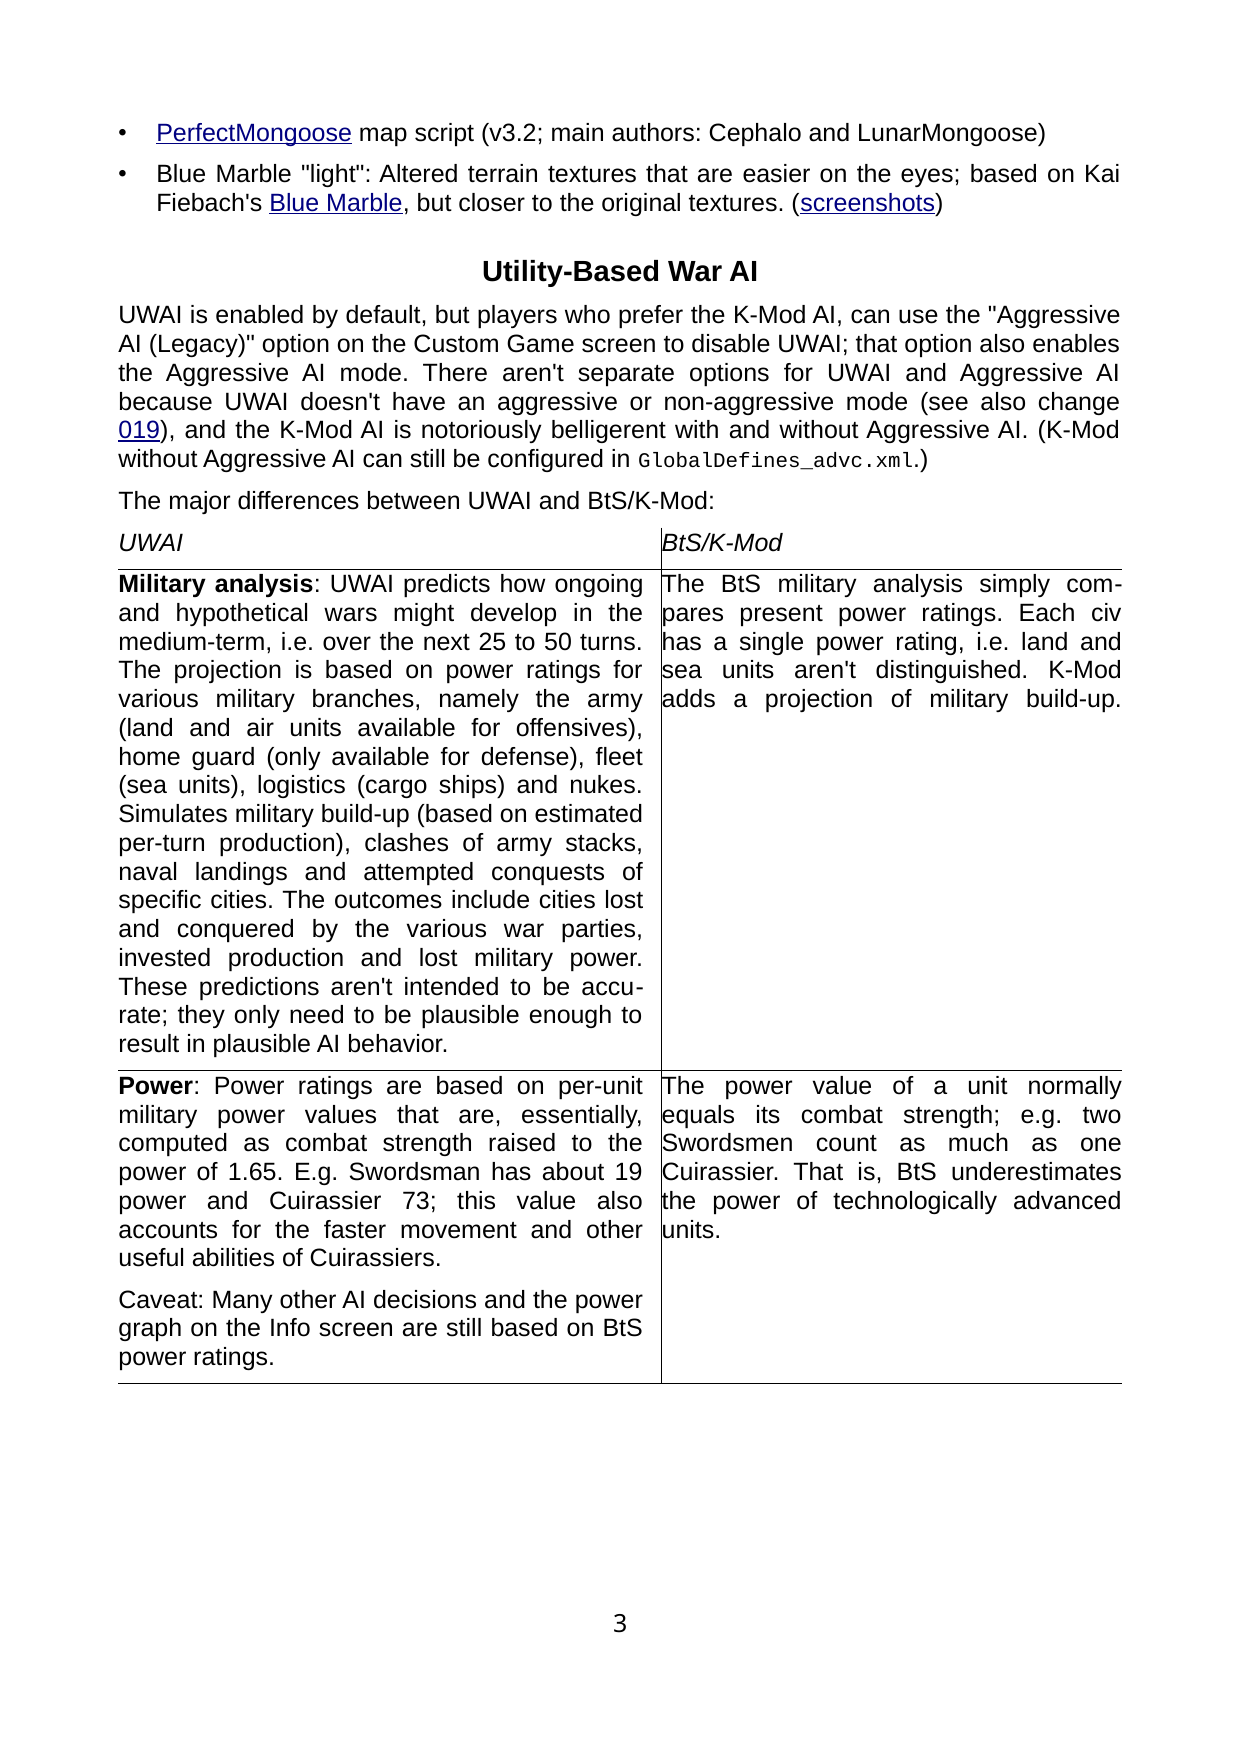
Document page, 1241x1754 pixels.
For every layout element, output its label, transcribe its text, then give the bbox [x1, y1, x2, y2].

subtitle Utility-Based War AI [118, 254, 1122, 288]
list PerfectMongoose map script (v3.2; main authors: Cephalo and LunarMongoose) [118, 118, 1122, 147]
table_cell The BtS military analysis simply com­pares present power ratings. Each civ has a single power rating, i.e. land and sea units aren't distinguished. K-Mod adds a projection of military build-up. [662, 570, 1122, 1070]
table_cell Military analysis: UWAI predicts how ongoing and hypothetical wars might develop in the medium-term, i.e. over the next 25 to 50 turns. The projection is based on power ratings for various military branches, namely the army (land and air units available for offensives), home guard (only available for defense), fleet (sea units), logistics (cargo ships) and nukes. Simulates military build-up (based on estimated per-turn production), clashes of army stacks, naval landings and attempted conquests of specific cities. The outcomes include cities lost and conquered by the various war parties, invested production and lost military power. These predictions aren't intended to be accu­rate; they only need to be plausible enough to result in plausible AI behavior. [118, 570, 661, 1070]
table_header UWAI [118, 528, 661, 569]
table_cell The power value of a unit normally equals its combat strength; e.g. two Swordsmen count as much as one Cuirassier. That is, BtS underestimates the power of technologically advanced units. [662, 1071, 1122, 1383]
text UWAI is enabled by default, but players who prefer the K-Mod AI, can use the "Aggressive AI (Legacy)" option on the Custom Game screen to disable UWAI; that option also enables the Aggressive AI mode. There aren't separate options for UWAI and Aggressive AI because UWAI doesn't have an aggressive or non-aggressive mode (see also change 019), and the K-Mod AI is notoriously belligerent with and without Aggressive AI. (K-Mod without Aggressive AI can still be configured in GlobalDefines_advc.xml.) [118, 300, 1122, 474]
text The major differences between UWAI and BtS/K-Mod: [118, 486, 1122, 515]
table_cell Power: Power ratings are based on per-unit military power values that are, essentially, computed as combat strength raised to the power of 1.65. E.g. Swordsman has about 19 power and Cuirassier 73; this value also accounts for the faster movement and other useful abilities of Cuirassiers. Caveat: Many other AI decisions and the power graph on the Info screen are still based on BtS power ratings. [118, 1071, 661, 1383]
list Blue Marble "light": Altered terrain textures that are easier on the eyes; based on Kai Fiebach's Blue Marble, but closer to the original textures. (screenshots) [118, 159, 1122, 217]
table_header BtS/K-Mod [662, 528, 1122, 569]
